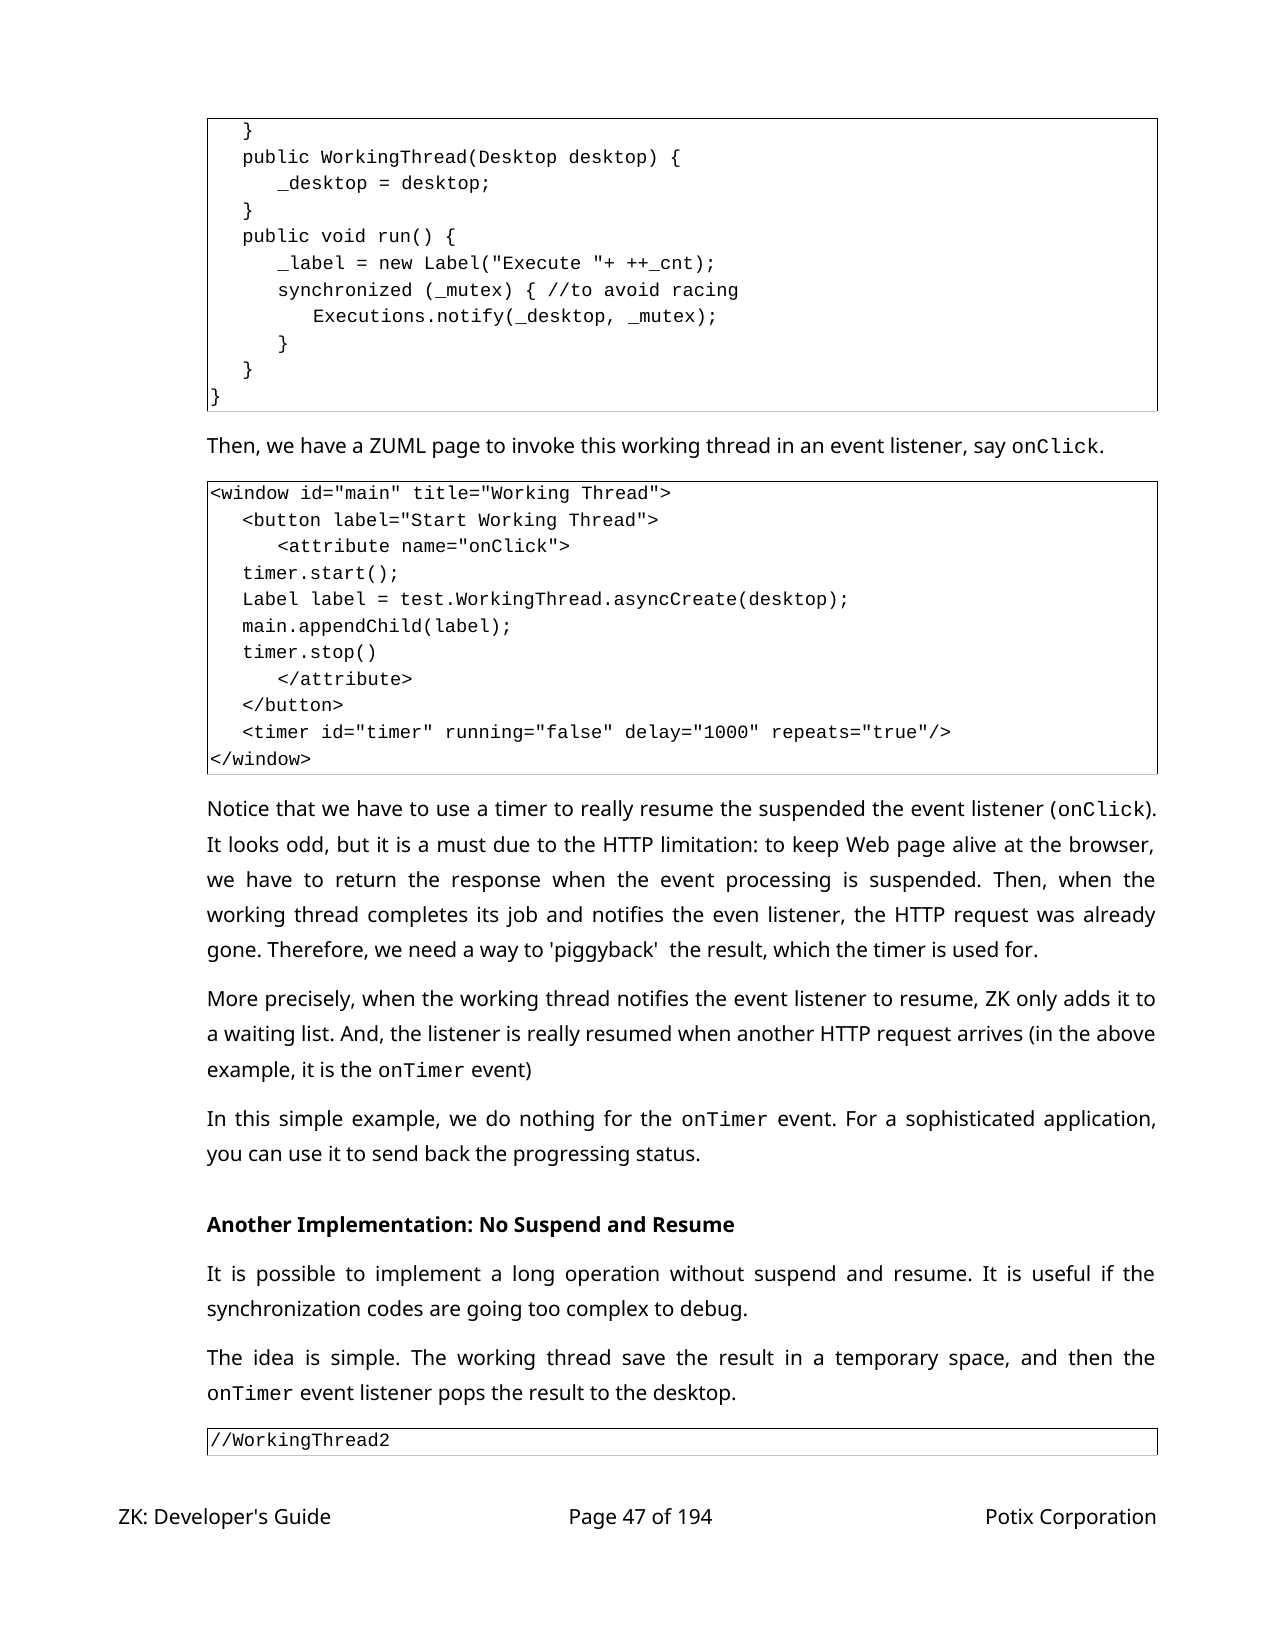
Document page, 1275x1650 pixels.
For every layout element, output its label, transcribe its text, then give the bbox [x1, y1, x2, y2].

text } public WorkingThread(Desktop desktop) { _desktop = desktop; } public void run() { _label = new Label("Execute "+ ++_cnt); synchronized (_mutex) { //to avoid racing Executions.notify(_desktop, _mutex); } } } [208, 119, 1157, 411]
text //WorkingThread2 [208, 1429, 1157, 1455]
text Then, we have a ZUML page to invoke this working thread in an event listener, say onClick. [207, 432, 1157, 460]
text <window id="main" title="Working Thread"> <button label="Start Working Thread"> <attribute name="onClick"> timer.start(); Label label = test.WorkingThread.asyncCreate(desktop); main.appendChild(label); timer.stop() </attribute> </button> <timer id="timer" running="false" delay="1000" repeats="true"/> </window> [208, 482, 1157, 774]
text More precisely, when the working thread notifies the event listener to resume, ZK only adds it to a waiting list. And, the listener is really resumed when another HTTP request arrives (in the above example, it is the onTimer event) [207, 984, 1157, 1083]
subtitle Another Implementation: No Suspend and Resume [207, 1210, 1157, 1238]
text Notice that we have to use a timer to really resume the suspended the event listener (onClick). It looks odd, but it is a must due to the HTTP limitation: to keep Web page alive at the browser, we have to return the response when the event processing is suspended. Then, when the working thread completes its job and notifies the even listener, the HTTP request was already gone. Therefore, we need a way to 'piggyback' the result, which the timer is used for. [207, 794, 1157, 964]
text The idea is simple. The working thread save the result in a temporary space, and then the onTimer event listener pops the result to the desktop. [207, 1343, 1157, 1407]
text It is possible to implement a long operation without suspend and resume. It is useful if the synchronization codes are going too complex to debug. [207, 1259, 1157, 1322]
text In this simple example, we do nothing for the onTimer event. For a sophisticated application, you can use it to send back the progressing status. [207, 1104, 1157, 1168]
